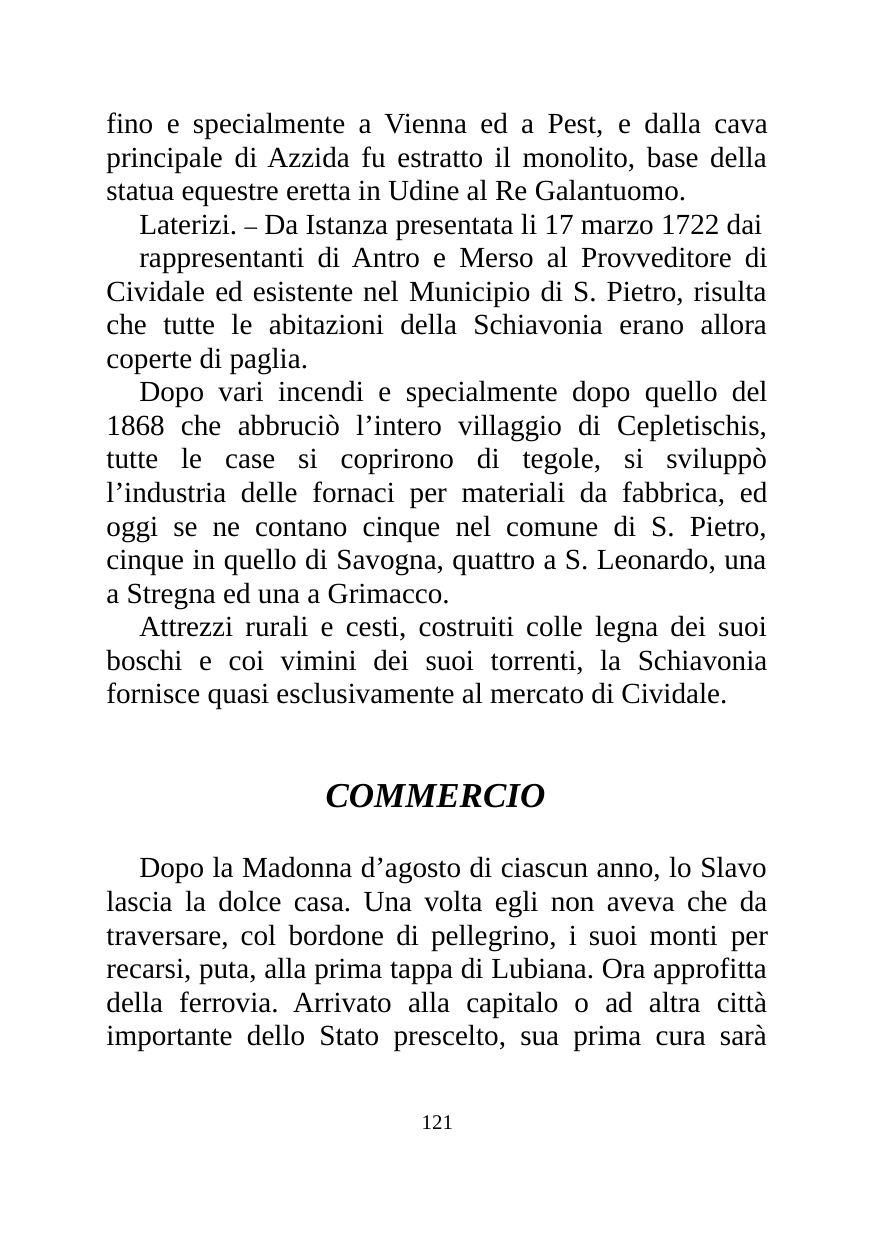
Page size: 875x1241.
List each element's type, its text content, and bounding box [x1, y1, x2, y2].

subtitle COMMERCIO [106, 775, 768, 815]
text fino e specialmente a Vienna ed a Pest, e dalla cava principale di Azzida fu estratto il monolito, base della statua equestre eretta in Udine al Re Galantuomo. [106, 106, 768, 207]
text Dopo vari incendi e specialmente dopo quello del 1868 che abbruciò l’intero villaggio di Cepletischis, tutte le case si coprirono di tegole, si sviluppò l’industria delle fornaci per materiali da fabbrica, ed oggi se ne contano cinque nel comune di S. Pietro, cinque in quello di Savogna, quattro a S. Leonardo, una a Stregna ed una a Grimacco. [106, 374, 768, 609]
text Attrezzi rurali e cesti, costruiti colle legna dei suoi boschi e coi vimini dei suoi torrenti, la Schiavonia fornisce quasi esclusivamente al mercato di Cividale. [106, 609, 768, 710]
text rappresentanti di Antro e Merso al Provveditore di Cividale ed esistente nel Municipio di S. Pietro, risulta che tutte le abitazioni della Schiavonia erano allora coperte di paglia. [106, 240, 768, 374]
text Laterizi. – Da Istanza presentata li 17 marzo 1722 dai [106, 207, 768, 240]
text Dopo la Madonna d’agosto di ciascun anno, lo Slavo lascia la dolce casa. Una volta egli non aveva che da traversare, col bordone di pellegrino, i suoi monti per recarsi, puta, alla prima tappa di Lubiana. Ora approfitta della ferrovia. Arrivato alla capitalo o ad altra città importante dello Stato prescelto, sua prima cura sarà [106, 851, 768, 1052]
